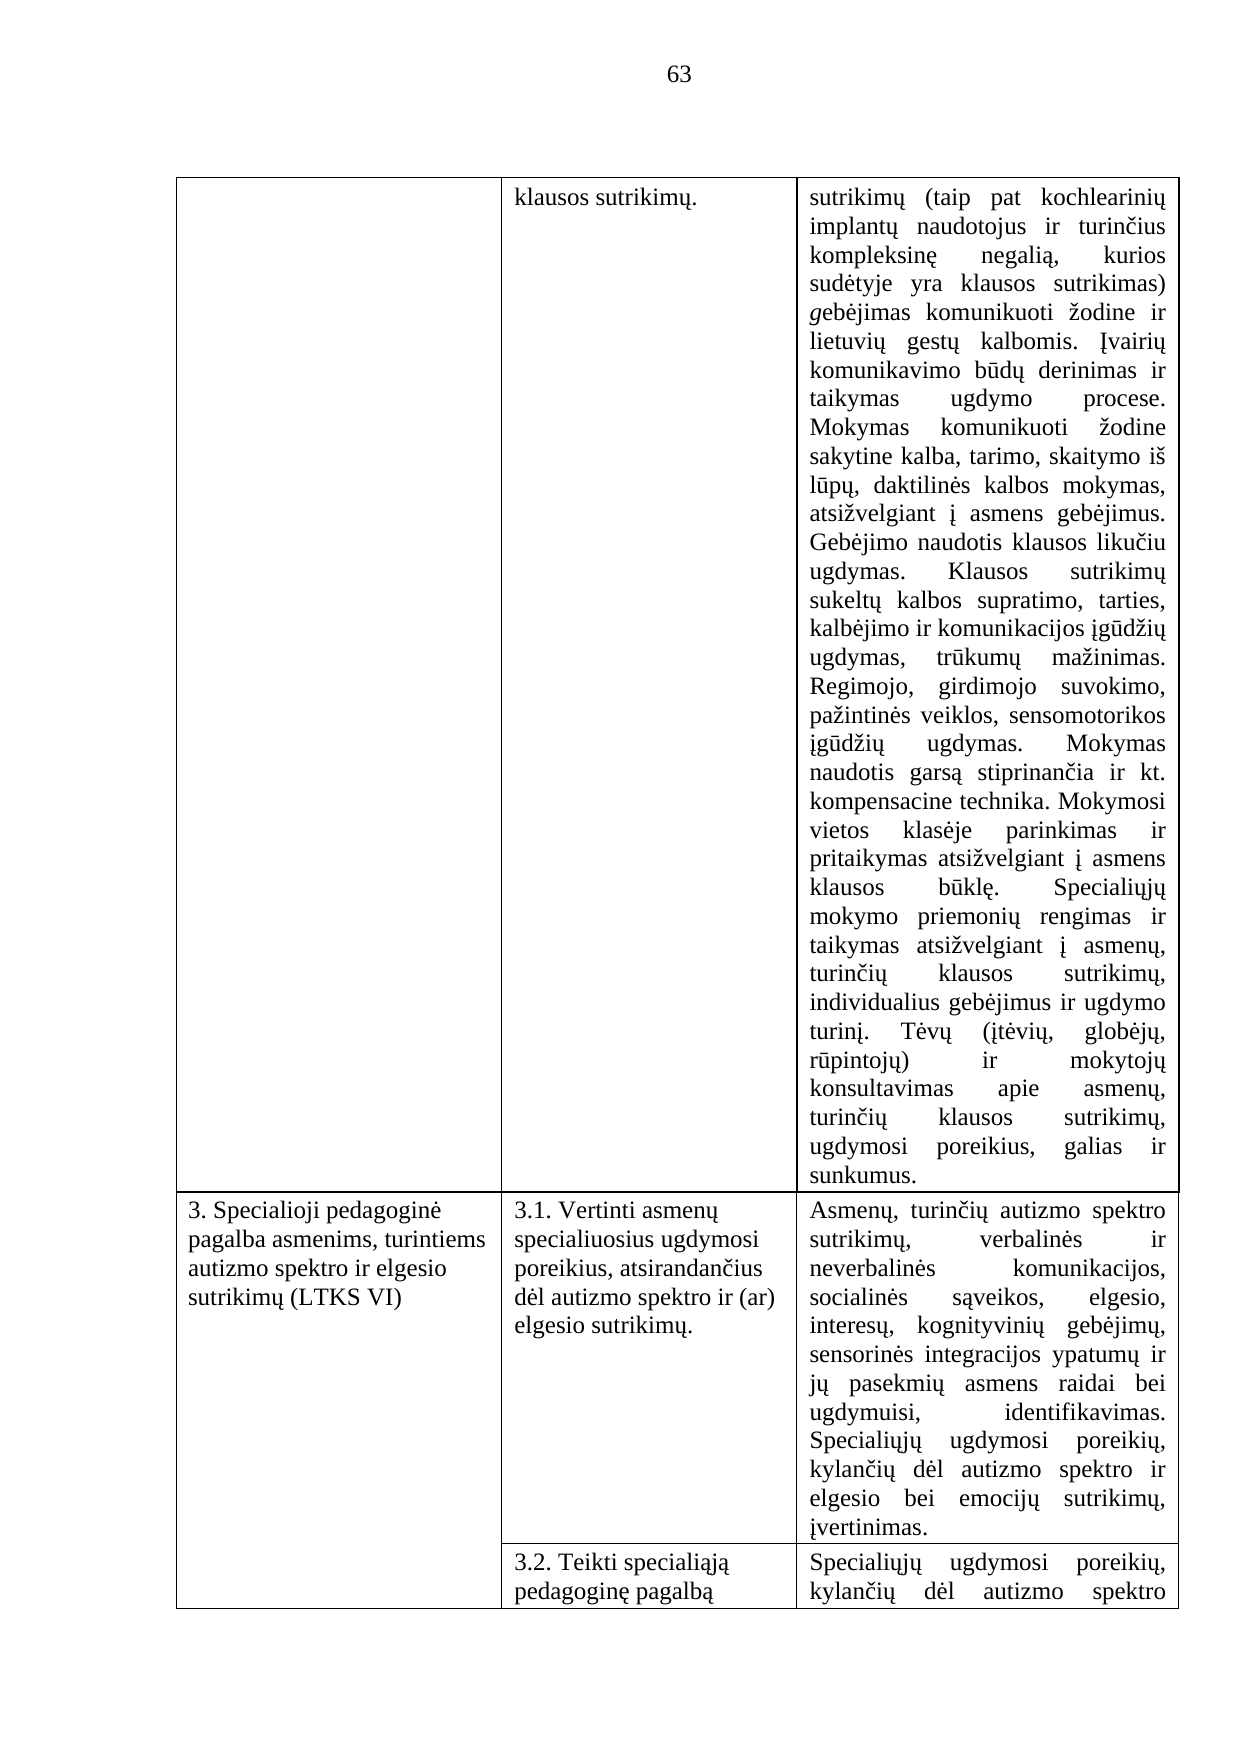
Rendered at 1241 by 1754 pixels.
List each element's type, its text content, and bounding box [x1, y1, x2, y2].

table_cell Specialiųjų ugdymosi poreikių, kylančių dėl autizmo spektro [797, 1544, 1178, 1608]
table_cell 3.1. Vertinti asmenų specialiuosius ugdymosi poreikius, atsirandančius dėl autizmo spektro ir (ar) elgesio sutrikimų. [502, 1193, 796, 1543]
table_cell klausos sutrikimų. [502, 178, 796, 1191]
table_cell Asmenų, turinčių autizmo spektro sutrikimų, verbalinės ir neverbalinės komunikacijos, socialinės sąveikos, elgesio, interesų, kognityvinių gebėjimų, sensorinės integracijos ypatumų ir jų pasekmių asmens raidai bei ugdymuisi, identifikavimas. Specialiųjų ugdymosi poreikių, kylančių dėl autizmo spektro ir elgesio bei emocijų sutrikimų, įvertinimas. [797, 1193, 1178, 1543]
table_cell 3.2. Teikti specialiąją pedagoginę pagalbą [502, 1544, 796, 1608]
table_cell 3. Specialioji pedagoginė pagalba asmenims, turintiems autizmo spektro ir elgesio sutrikimų (LTKS VI) [177, 1193, 501, 1608]
table_cell [177, 178, 501, 1191]
table_cell sutrikimų (taip pat kochlearinių implantų naudotojus ir turinčius kompleksinę negalią, kurios sudėtyje yra klausos sutrikimas) gebėjimas komunikuoti žodine ir lietuvių gestų kalbomis. Įvairių komunikavimo būdų derinimas ir taikymas ugdymo procese. Mokymas komunikuoti žodine sakytine kalba, tarimo, skaitymo iš lūpų, daktilinės kalbos mokymas, atsižvelgiant į asmens gebėjimus. Gebėjimo naudotis klausos likučiu ugdymas. Klausos sutrikimų sukeltų kalbos supratimo, tarties, kalbėjimo ir komunikacijos įgūdžių ugdymas, trūkumų mažinimas. Regimojo, girdimojo suvokimo, pažintinės veiklos, sensomotorikos įgūdžių ugdymas. Mokymas naudotis garsą stiprinančia ir kt. kompensacine technika. Mokymosi vietos klasėje parinkimas ir pritaikymas atsižvelgiant į asmens klausos būklę. Specialiųjų mokymo priemonių rengimas ir taikymas atsižvelgiant į asmenų, turinčių klausos sutrikimų, individualius gebėjimus ir ugdymo turinį. Tėvų (įtėvių, globėjų, rūpintojų) ir mokytojų konsultavimas apie asmenų, turinčių klausos sutrikimų, ugdymosi poreikius, galias ir sunkumus. [798, 178, 1178, 1191]
